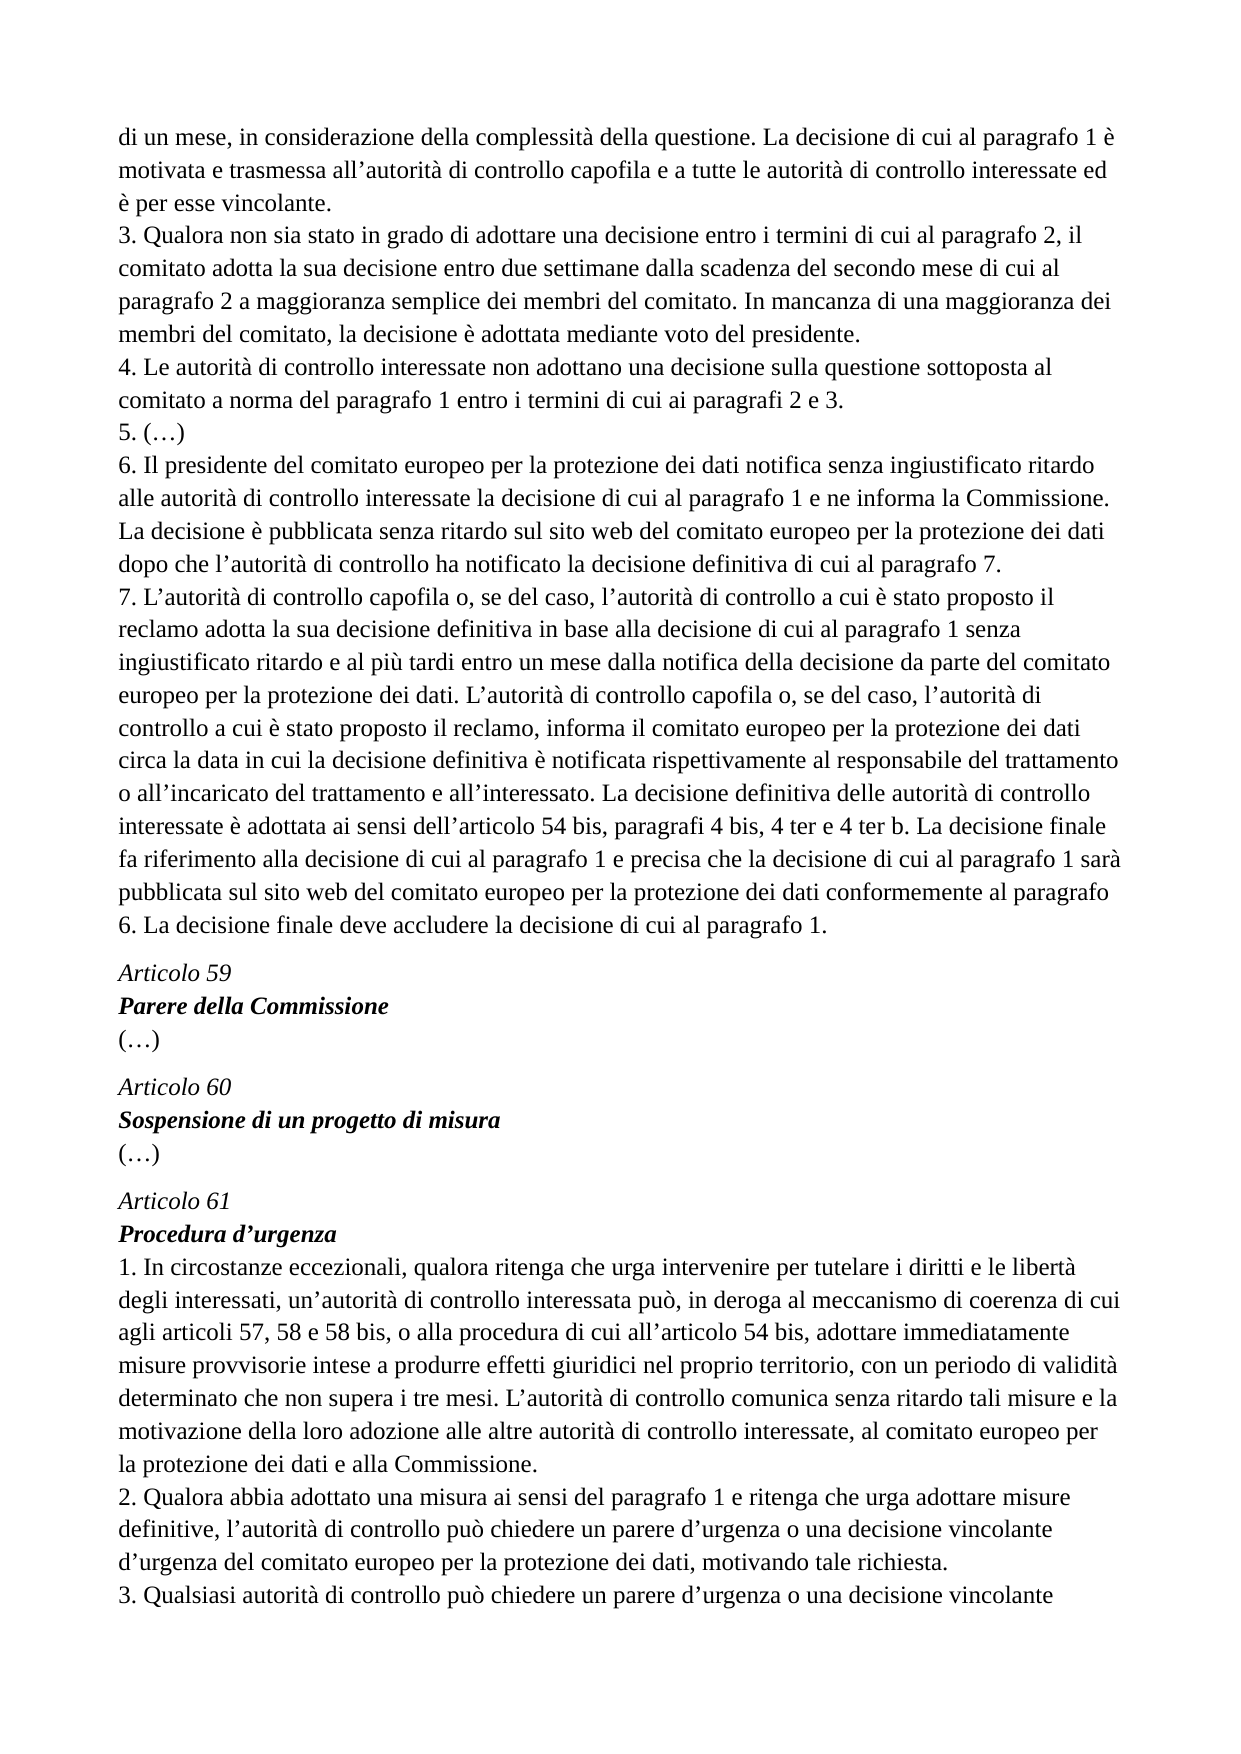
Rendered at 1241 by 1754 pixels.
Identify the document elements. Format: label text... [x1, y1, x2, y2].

text Articolo 59 [118, 954, 1122, 987]
text di un mese, in considerazione della complessità della questione. La decisione di cui al paragrafo 1 è motivata e trasmessa all’autorità di controllo capofila e a tutte le autorità di controllo interessate ed è per esse vincolante. 3. Qualora non sia stato in grado di adottare una decisione entro i termini di cui al paragrafo 2, il comitato adotta la sua decisione entro due settimane dalla scadenza del secondo mese di cui al paragrafo 2 a maggioranza semplice dei membri del comitato. In mancanza di una maggioranza dei membri del comitato, la decisione è adottata mediante voto del presidente. 4. Le autorità di controllo interessate non adottano una decisione sulla questione sottoposta al comitato a norma del paragrafo 1 entro i termini di cui ai paragrafi 2 e 3. 5. (…) 6. Il presidente del comitato europeo per la protezione dei dati notifica senza ingiustificato ritardo alle autorità di controllo interessate la decisione di cui al paragrafo 1 e ne informa la Commissione. La decisione è pubblicata senza ritardo sul sito web del comitato europeo per la protezione dei dati dopo che l’autorità di controllo ha notificato la decisione definitiva di cui al paragrafo 7. 7. L’autorità di controllo capofila o, se del caso, l’autorità di controllo a cui è stato proposto il reclamo adotta la sua decisione definitiva in base alla decisione di cui al paragrafo 1 senza ingiustificato ritardo e al più tardi entro un mese dalla notifica della decisione da parte del comitato europeo per la protezione dei dati. L’autorità di controllo capofila o, se del caso, l’autorità di controllo a cui è stato proposto il reclamo, informa il comitato europeo per la protezione dei dati circa la data in cui la decisione definitiva è notificata rispettivamente al responsabile del trattamento o all’incaricato del trattamento e all’interessato. La decisione definitiva delle autorità di controllo interessate è adottata ai sensi dell’articolo 54 bis, paragrafi 4 bis, 4 ter e 4 ter b. La decisione finale fa riferimento alla decisione di cui al paragrafo 1 e precisa che la decisione di cui al paragrafo 1 sarà pubblicata sul sito web del comitato europeo per la protezione dei dati conformemente al paragrafo 6. La decisione finale deve accludere la decisione di cui al paragrafo 1. [118, 118, 1122, 938]
text (…) [118, 1134, 1122, 1167]
text Procedura d’urgenza [118, 1215, 1122, 1248]
text (…) [118, 1020, 1122, 1052]
text 1. In circostanze eccezionali, qualora ritenga che urga intervenire per tutelare i diritti e le libertà degli interessati, un’autorità di controllo interessata può, in deroga al meccanismo di coerenza di cui agli articoli 57, 58 e 58 bis, o alla procedura di cui all’articolo 54 bis, adottare immediatamente misure provvisorie intese a produrre effetti giuridici nel proprio territorio, con un periodo di validità determinato che non supera i tre mesi. L’autorità di controllo comunica senza ritardo tali misure e la motivazione della loro adozione alle altre autorità di controllo interessate, al comitato europeo per la protezione dei dati e alla Commissione. 2. Qualora abbia adottato una misura ai sensi del paragrafo 1 e ritenga che urga adottare misure definitive, l’autorità di controllo può chiedere un parere d’urgenza o una decisione vincolante d’urgenza del comitato europeo per la protezione dei dati, motivando tale richiesta. 3. Qualsiasi autorità di controllo può chiedere un parere d’urgenza o una decisione vincolante [118, 1248, 1122, 1609]
text Parere della Commissione [118, 987, 1122, 1020]
text Sospensione di un progetto di misura [118, 1101, 1122, 1134]
text Articolo 60 [118, 1068, 1122, 1101]
text Articolo 61 [118, 1182, 1122, 1215]
